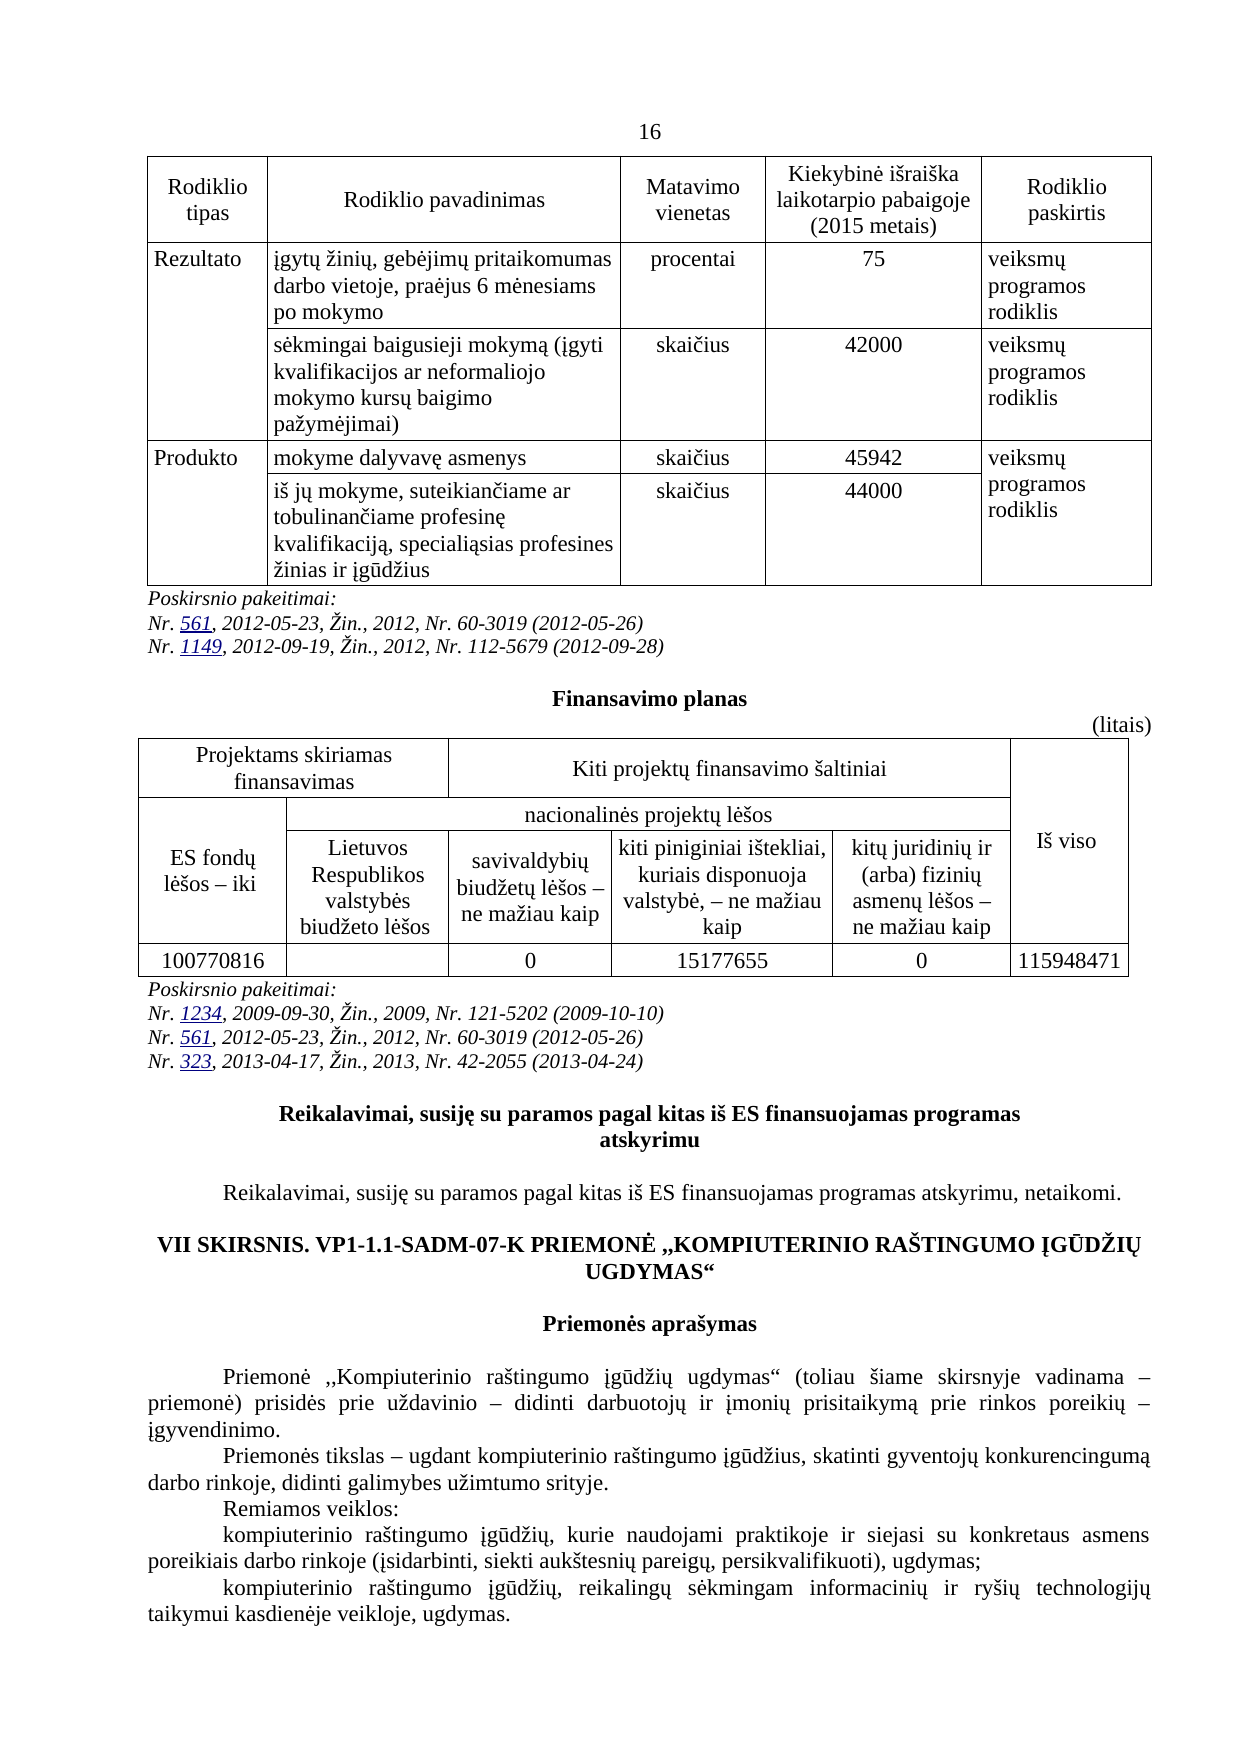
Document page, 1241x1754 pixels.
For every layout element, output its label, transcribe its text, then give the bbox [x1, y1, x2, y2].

table_cell procentai [621, 243, 765, 327]
table_cell skaičius [621, 474, 765, 585]
text Poskirsnio pakeitimai: [148, 586, 1152, 610]
table_cell veiksmų programos rodiklis [982, 329, 1151, 440]
table_cell mokyme dalyvavę asmenys [268, 441, 620, 473]
table_cell 15177655 [612, 944, 832, 976]
text kompiuterinio raštingumo įgūdžių, reikalingų sėkmingam informacinių ir ryšių technologijų taikymui kasdienėje veikloje, ugdymas. [148, 1574, 1152, 1627]
table_cell nacionalinės projektų lėšos [287, 798, 1010, 830]
table_cell Produkto [148, 441, 267, 585]
table_cell ES fondų lėšos – iki [139, 798, 286, 943]
subtitle VII SKIRSNIS. VP1-1.1-SADM-07-K PRIEMONĖ ,,KOMPIUTERINIO RAŠTINGUMO ĮGŪDŽIŲ UGDYMAS“ [148, 1231, 1152, 1284]
table_cell įgytų žinių, gebėjimų pritaikomumas darbo vietoje, praėjus 6 mėnesiams po mokymo [268, 243, 620, 327]
table_header Matavimo vienetas [621, 157, 765, 242]
table_cell 115948471 [1011, 944, 1128, 976]
table_cell sėkmingai baigusieji mokymą (įgyti kvalifikacijos ar neformaliojo mokymo kursų baigimo pažymėjimai) [268, 329, 620, 440]
table_header Rodiklio pavadinimas [268, 157, 620, 242]
text Priemonė ,,Kompiuterinio raštingumo įgūdžių ugdymas“ (toliau šiame skirsnyje vadinama – priemonė) prisidės prie uždavinio – didinti darbuotojų ir įmonių prisitaikymą prie rinkos poreikių – įgyvendinimo. [148, 1363, 1152, 1442]
table_cell savivaldybių biudžetų lėšos – ne mažiau kaip [449, 831, 611, 943]
table_cell veiksmų programos rodiklis [982, 441, 1151, 585]
table_cell Rezultato [148, 243, 267, 440]
table_cell 75 [766, 243, 981, 327]
text Poskirsnio pakeitimai: [148, 977, 1152, 1001]
table_header Iš viso [1011, 739, 1128, 943]
table_cell 45942 [766, 441, 981, 473]
table_cell Lietuvos Respublikos valstybės biudžeto lėšos [287, 831, 448, 943]
table_cell skaičius [621, 329, 765, 440]
table_cell kitų juridinių ir (arba) fizinių asmenų lėšos – ne mažiau kaip [833, 831, 1010, 943]
text Nr. 561, 2012-05-23, Žin., 2012, Nr. 60-3019 (2012-05-26) [148, 1025, 1152, 1049]
text Finansavimo planas [148, 685, 1152, 711]
text Nr. 1234, 2009-09-30, Žin., 2009, Nr. 121-5202 (2009-10-10) [148, 1001, 1152, 1025]
table_cell kiti piniginiai ištekliai, kuriais disponuoja valstybė, – ne mažiau kaip [612, 831, 832, 943]
text Reikalavimai, susiję su paramos pagal kitas iš ES finansuojamas programas atskyrimu, netaikomi. [148, 1179, 1152, 1205]
text Priemonės tikslas – ugdant kompiuterinio raštingumo įgūdžius, skatinti gyventojų konkurencingumą darbo rinkoje, didinti galimybes užimtumo srityje. [148, 1442, 1152, 1495]
table_cell [287, 944, 448, 976]
table_header Projektams skiriamas finansavimas [139, 739, 448, 797]
table_header Rodiklio tipas [148, 157, 267, 242]
table_cell iš jų mokyme, suteikiančiame ar tobulinančiame profesinę kvalifikaciją, specialiąsias profesines žinias ir įgūdžius [268, 474, 620, 585]
table_cell veiksmų programos rodiklis [982, 243, 1151, 327]
table_cell 100770816 [139, 944, 286, 976]
table_cell 0 [449, 944, 611, 976]
text Priemonės aprašymas [148, 1310, 1152, 1337]
table_cell 0 [833, 944, 1010, 976]
text kompiuterinio raštingumo įgūdžių, kurie naudojami praktikoje ir siejasi su konkretaus asmens poreikiais darbo rinkoje (įsidarbinti, siekti aukštesnių pareigų, persikvalifikuoti), ugdymas; [148, 1521, 1152, 1574]
text Nr. 561, 2012-05-23, Žin., 2012, Nr. 60-3019 (2012-05-26) [148, 610, 1152, 634]
text Reikalavimai, susiję su paramos pagal kitas iš ES finansuojamas programas atskyrimu [148, 1099, 1152, 1152]
text Nr. 1149, 2012-09-19, Žin., 2012, Nr. 112-5679 (2012-09-28) [148, 634, 1152, 658]
table_header Rodiklio paskirtis [982, 157, 1151, 242]
table_cell 42000 [766, 329, 981, 440]
table_cell 44000 [766, 474, 981, 585]
table_header Kiekybinė išraiška laikotarpio pabaigoje (2015 metais) [766, 157, 981, 242]
table_cell skaičius [621, 441, 765, 473]
text Nr. 323, 2013-04-17, Žin., 2013, Nr. 42-2055 (2013-04-24) [148, 1049, 1152, 1073]
table_header Kiti projektų finansavimo šaltiniai [449, 739, 1010, 797]
text (litais) [148, 711, 1152, 738]
text Remiamos veiklos: [148, 1495, 1152, 1521]
